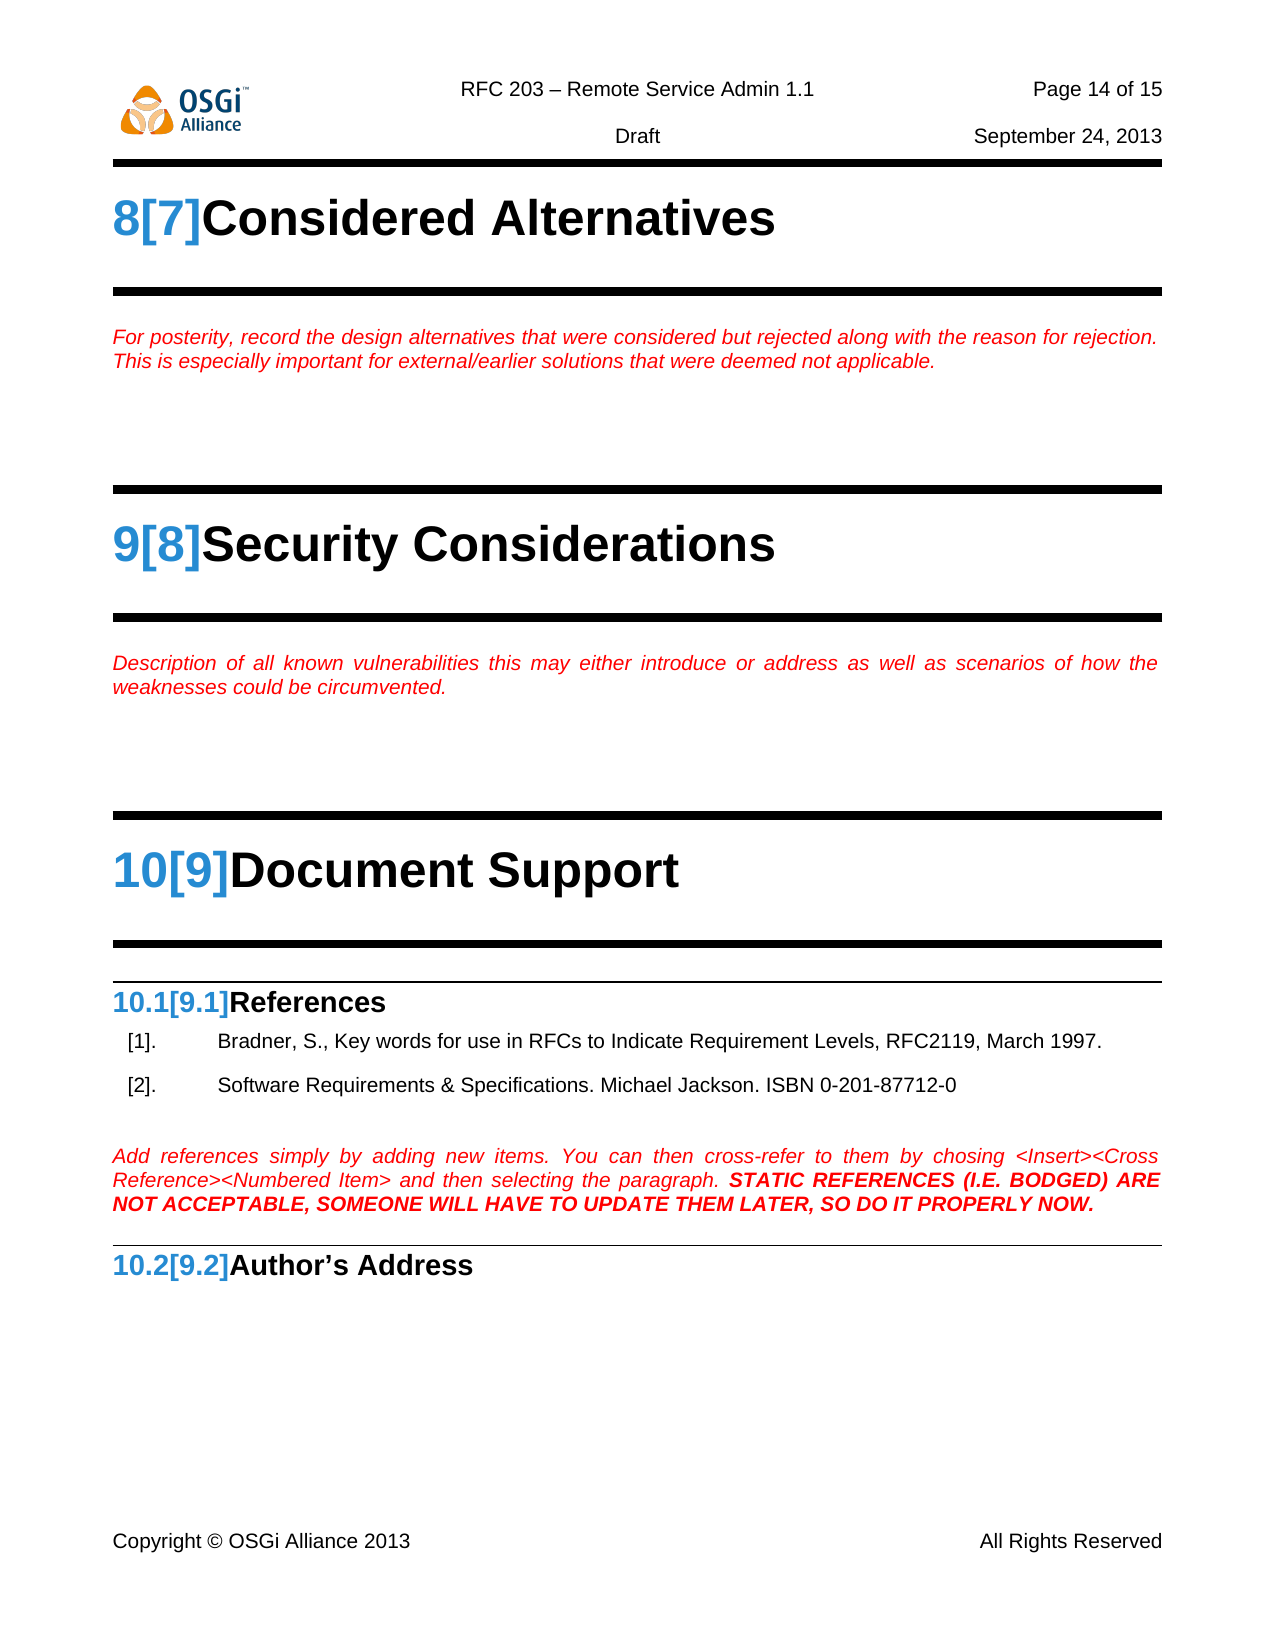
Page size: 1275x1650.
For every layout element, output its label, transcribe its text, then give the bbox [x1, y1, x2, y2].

subtitle Considered Alternatives [112, 160, 1162, 296]
subtitle References [112, 982, 1162, 1018]
list Bradner, S., Key words for use in RFCs to Indicate Requirement Levels, RFC2119, March 1997. [127, 1028, 1162, 1052]
list Software Requirements & Specifications. Michael Jackson. ISBN 0-201-87712-0 [127, 1073, 1162, 1097]
picture [113, 78, 257, 142]
subtitle Document Support [112, 812, 1162, 948]
text Description of all known vulnerabilities this may either introduce or address as well as scenarios of how the weaknesses could be circumvented. [112, 651, 1162, 699]
subtitle Security Considerations [112, 486, 1162, 622]
text For posterity, record the design alternatives that were considered but rejected along with the reason for rejection. This is especially important for external/earlier solutions that were deemed not applicable. [112, 325, 1162, 373]
text Add references simply by adding new items. You can then cross-refer to them by chosing <Insert><Cross Reference><Numbered Item> and then selecting the paragraph. STATIC REFERENCES (I.E. BODGED) ARE NOT ACCEPTABLE, SOMEONE WILL HAVE TO UPDATE THEM LATER, SO DO IT PROPERLY NOW. [112, 1144, 1162, 1216]
subtitle Author’s Address [112, 1246, 1162, 1282]
